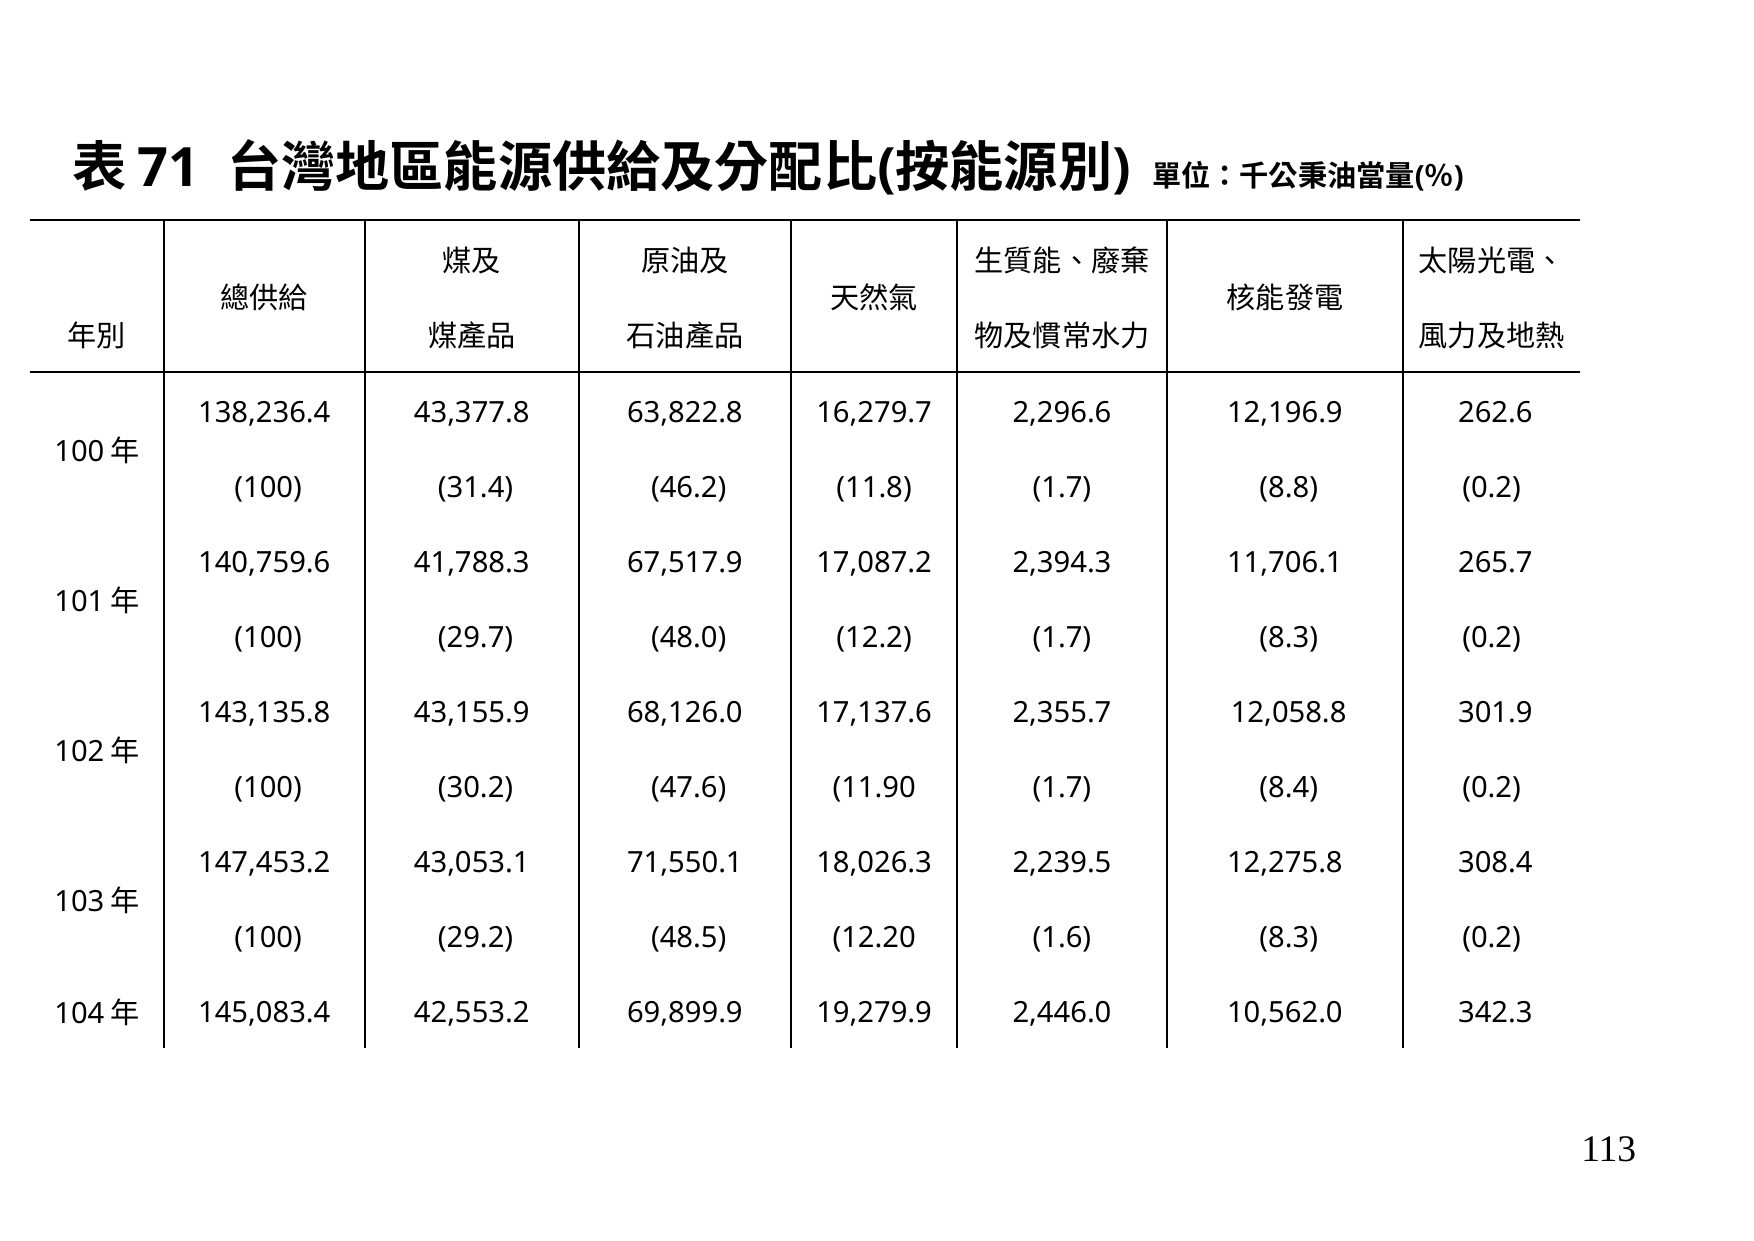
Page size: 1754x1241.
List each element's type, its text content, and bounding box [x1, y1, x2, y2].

table_cell (11.8) [792, 448, 956, 523]
table_header 生質能、廢棄物及慣常水力 [958, 221, 1166, 371]
table_cell 41,788.3 [366, 523, 578, 598]
table_cell (12.2) [792, 598, 956, 673]
table_cell 43,053.1 [366, 823, 578, 898]
table_cell 17,137.6 [792, 673, 956, 748]
table_cell 19,279.9 [792, 973, 956, 1048]
table_cell (48.0) [580, 598, 790, 673]
table_cell 17,087.2 [792, 523, 956, 598]
table_cell 308.4 [1404, 823, 1580, 898]
table_cell (1.7) [958, 748, 1166, 823]
table_header 總供給 [165, 221, 364, 371]
table_cell 2,355.7 [958, 673, 1166, 748]
table_cell (8.8) [1168, 448, 1402, 523]
table_cell (46.2) [580, 448, 790, 523]
table_cell (8.3) [1168, 598, 1402, 673]
table_cell (1.7) [958, 598, 1166, 673]
table_cell 68,126.0 [580, 673, 790, 748]
table_cell 12,058.8 [1168, 673, 1402, 748]
table_cell (30.2) [366, 748, 578, 823]
table_cell (100) [165, 898, 364, 973]
table_cell 262.6 [1404, 373, 1580, 448]
table_cell 69,899.9 [580, 973, 790, 1048]
table_cell (0.2) [1404, 898, 1580, 973]
table_cell 10,562.0 [1168, 973, 1402, 1048]
table_cell (0.2) [1404, 448, 1580, 523]
table_cell 102年 [30, 673, 163, 823]
table_cell 101年 [30, 523, 163, 673]
table_cell 147,453.2 [165, 823, 364, 898]
table_cell 265.7 [1404, 523, 1580, 598]
table_cell 2,446.0 [958, 973, 1166, 1048]
table_cell 63,822.8 [580, 373, 790, 448]
table_cell 100年 [30, 373, 163, 523]
table_cell (8.4) [1168, 748, 1402, 823]
table_cell 145,083.4 [165, 973, 364, 1048]
table_cell 143,135.8 [165, 673, 364, 748]
table_cell 2,296.6 [958, 373, 1166, 448]
table_cell 43,377.8 [366, 373, 578, 448]
table_cell (8.3) [1168, 898, 1402, 973]
table_cell 42,553.2 [366, 973, 578, 1048]
table_cell (31.4) [366, 448, 578, 523]
table_cell (12.20 [792, 898, 956, 973]
table_header 天然氣 [792, 221, 956, 371]
table_cell 2,239.5 [958, 823, 1166, 898]
subtitle 表71 台灣地區能源供給及分配比(按能源別) 單位：千公秉油當量(％) [29, 107, 1636, 219]
table_cell (29.7) [366, 598, 578, 673]
table_cell 138,236.4 [165, 373, 364, 448]
table_cell (11.90 [792, 748, 956, 823]
table_cell 43,155.9 [366, 673, 578, 748]
table_cell 301.9 [1404, 673, 1580, 748]
table_header 太陽光電、風力及地熱 [1404, 221, 1580, 371]
table_header 年別 [30, 221, 163, 371]
table_cell (1.7) [958, 448, 1166, 523]
table_cell (48.5) [580, 898, 790, 973]
table_cell (100) [165, 448, 364, 523]
table_header 煤及 煤產品 [366, 221, 578, 371]
table_cell 12,196.9 [1168, 373, 1402, 448]
table_cell 11,706.1 [1168, 523, 1402, 598]
table_cell (100) [165, 598, 364, 673]
table_header 原油及 石油產品 [580, 221, 790, 371]
table_cell 342.3 [1404, 973, 1580, 1048]
table_cell 71,550.1 [580, 823, 790, 898]
table_cell 140,759.6 [165, 523, 364, 598]
table_cell 2,394.3 [958, 523, 1166, 598]
table_cell (47.6) [580, 748, 790, 823]
table_header 核能發電 [1168, 221, 1402, 371]
table_cell 16,279.7 [792, 373, 956, 448]
table_cell (100) [165, 748, 364, 823]
table_cell 12,275.8 [1168, 823, 1402, 898]
table_cell 18,026.3 [792, 823, 956, 898]
table_cell (0.2) [1404, 598, 1580, 673]
table_cell 104年 [30, 973, 163, 1048]
table_cell (0.2) [1404, 748, 1580, 823]
table_cell 67,517.9 [580, 523, 790, 598]
table_cell (29.2) [366, 898, 578, 973]
table_cell (1.6) [958, 898, 1166, 973]
table_cell 103年 [30, 823, 163, 973]
